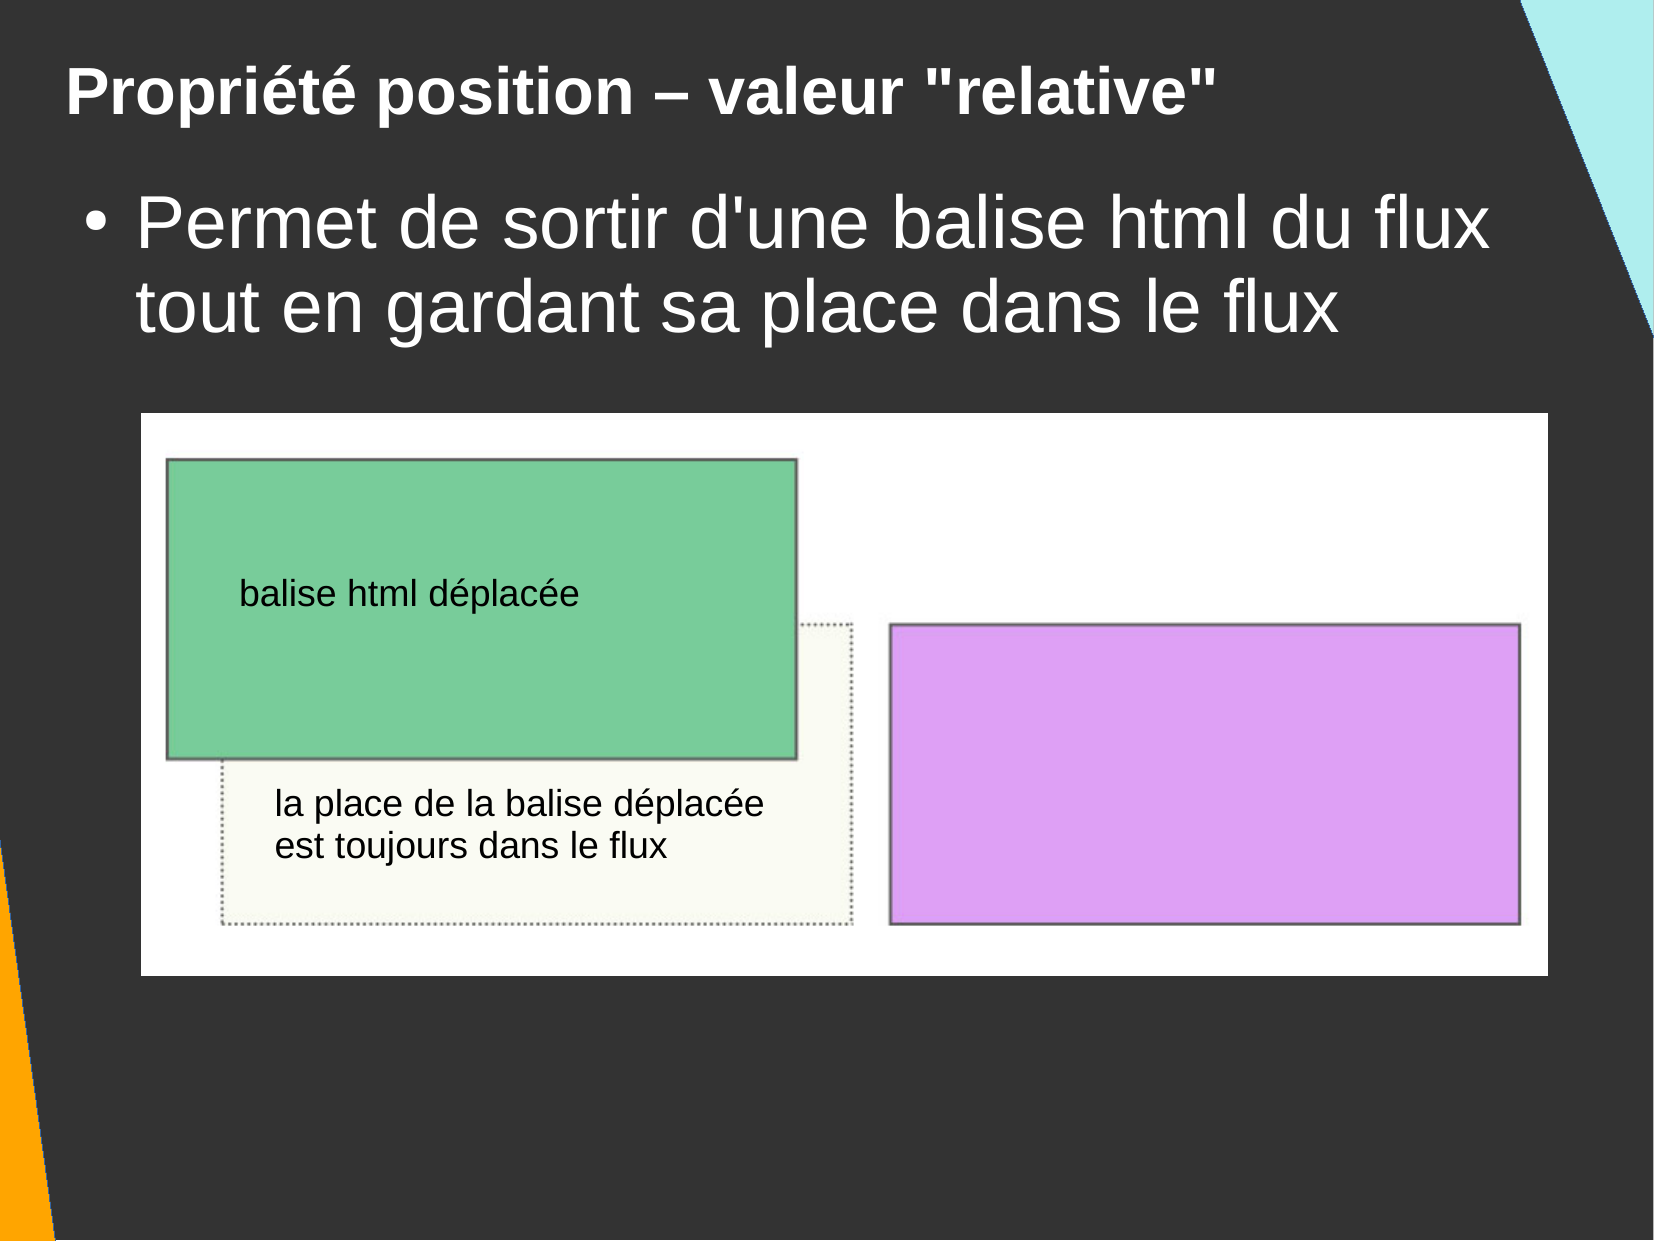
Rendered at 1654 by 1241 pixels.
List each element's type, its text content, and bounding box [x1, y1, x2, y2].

list Permet de sortir d'une balise html du flux tout en gardant sa place dans le flux [64, 180, 1604, 402]
title Propriété position – valeur "relative" [64, 54, 1553, 135]
text_box la place de la balise déplacée est toujours dans le flux [259, 775, 804, 874]
text_box balise html déplacée [224, 564, 603, 622]
picture [141, 413, 1548, 976]
text_box [0, 839, 56, 1241]
text_box [1520, 0, 1654, 338]
